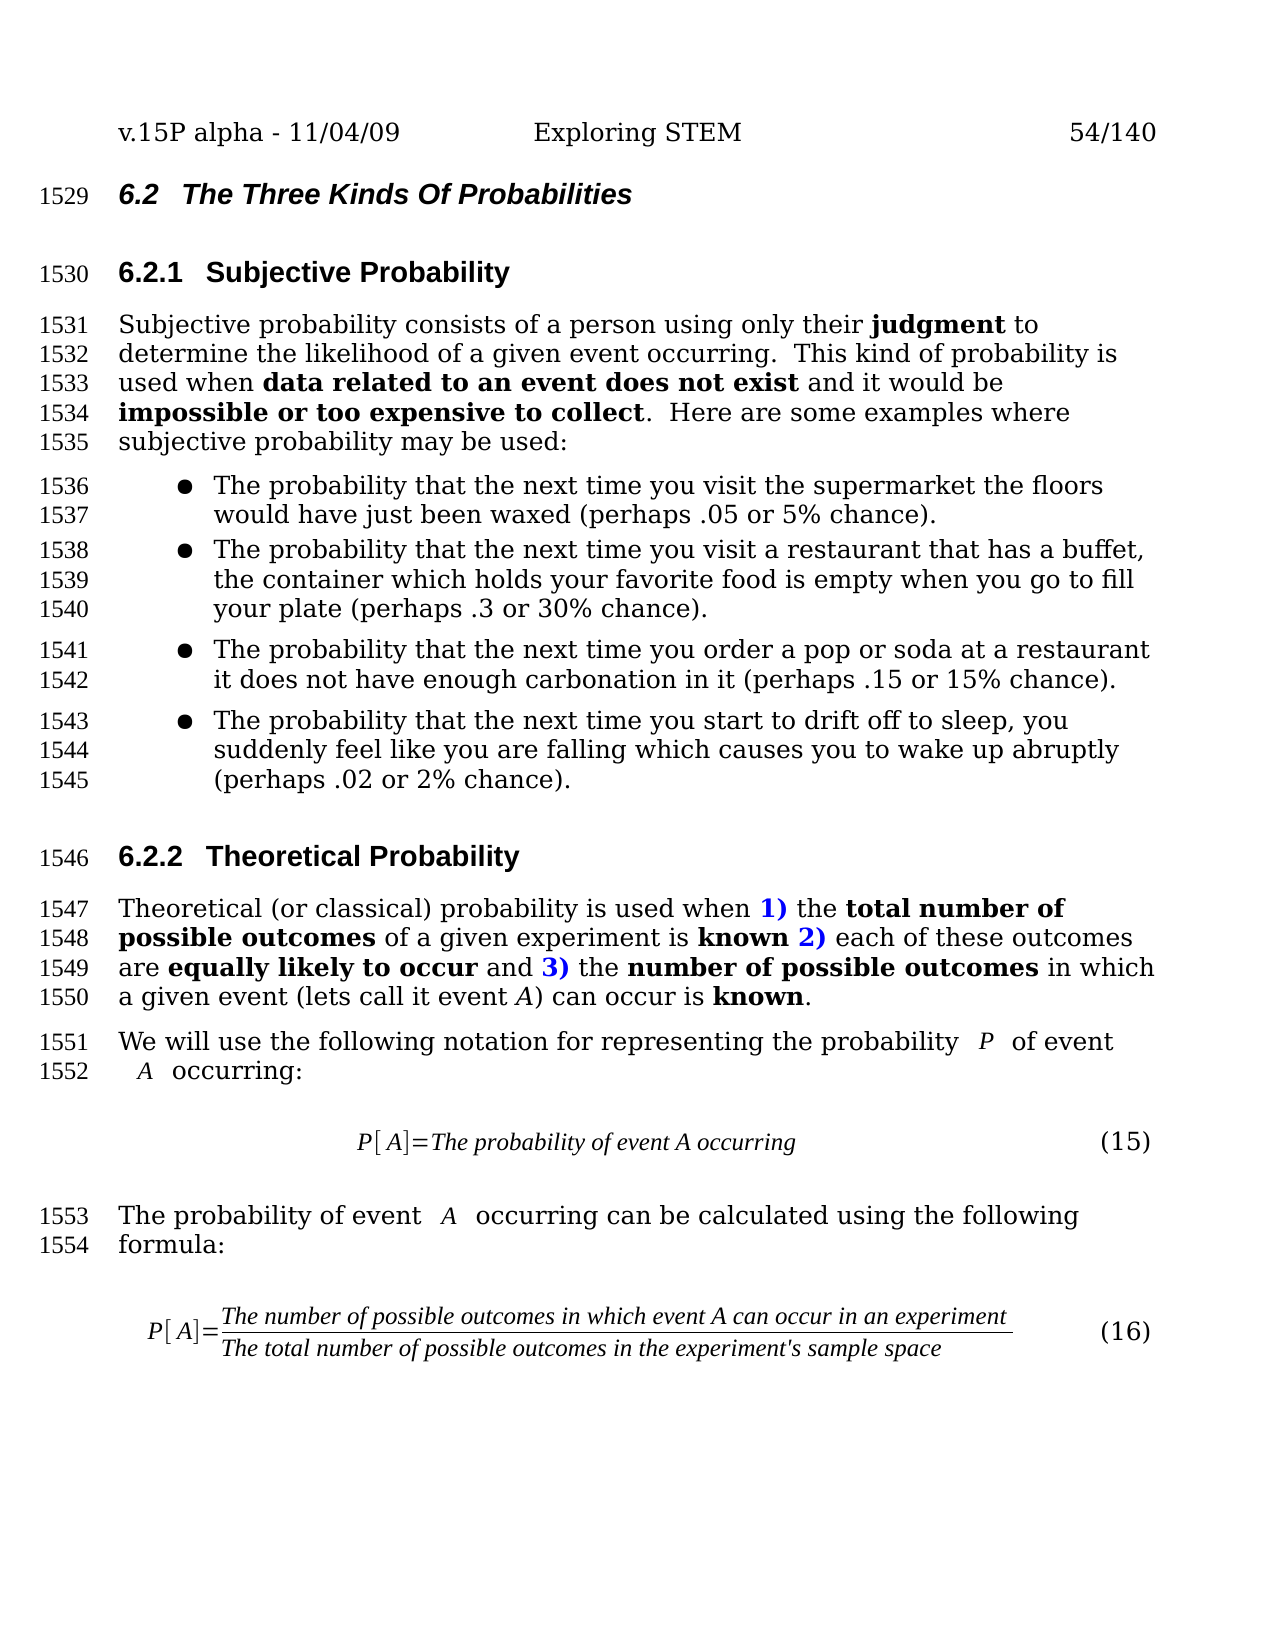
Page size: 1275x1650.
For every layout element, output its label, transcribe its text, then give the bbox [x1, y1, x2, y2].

subtitle The Three Kinds Of Probabilities [118, 177, 1157, 210]
subtitle Theoretical Probability [118, 839, 1157, 873]
list The probability that the next time you start to drift off to sleep, you suddenly feel like you are falling which causes you to wake up abruptly (perhaps .02 or 2% chance). [175, 706, 1157, 794]
subtitle Subjective Probability [118, 255, 1157, 289]
table_header [118, 1295, 1041, 1369]
list The probability that the next time you visit the supermarket the floors would have just been waxed (perhaps .05 or 5% chance). [175, 471, 1157, 529]
table_header [118, 1121, 1041, 1162]
list The probability that the next time you visit a restaurant that has a buffet, the container which holds your favorite food is empty when you go to fill your plate (perhaps .3 or 30% chance). [175, 536, 1157, 623]
table_header (15) [1041, 1121, 1157, 1162]
text The probability of eventoccurring can be calculated using the following formula: [118, 1201, 1157, 1259]
table_header (16) [1041, 1295, 1157, 1369]
text Subjective probability consists of a person using only their judgment to determine the likelihood of a given event occurring. This kind of probability is used when data related to an event does not exist and it would be impossible or too expensive to collect. Here are some examples where subjective probability may be used: [118, 310, 1157, 456]
list The probability that the next time you order a pop or soda at a restaurant it does not have enough carbonation in it (perhaps .15 or 15% chance). [175, 636, 1157, 694]
text We will use the following notation for representing the probabilityof eventoccurring: [118, 1026, 1157, 1086]
text Theoretical (or classical) probability is used when 1) the total number of possible outcomes of a given experiment is known 2) each of these outcomes are equally likely to occur and 3) the number of possible outcomes in which a given event (lets call it event A) can occur is known. [118, 894, 1157, 1011]
